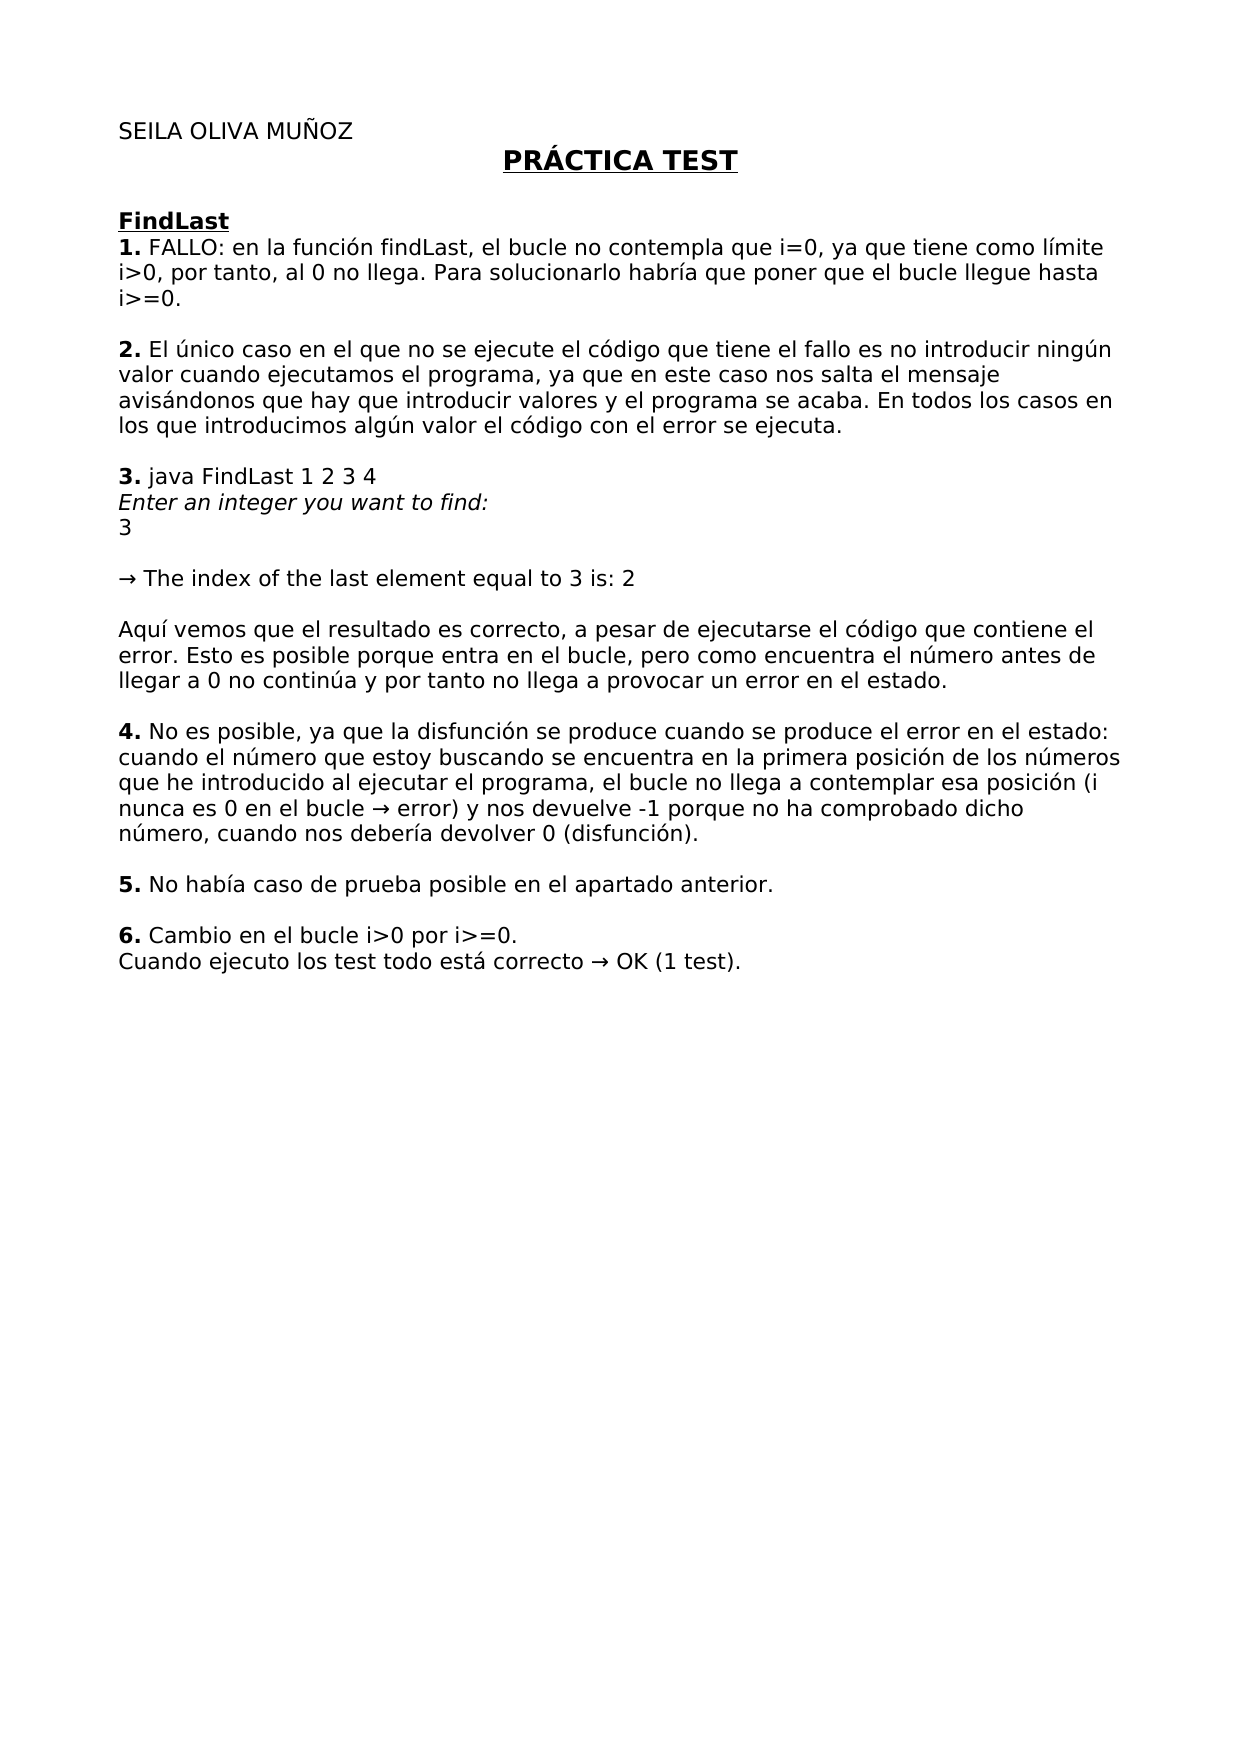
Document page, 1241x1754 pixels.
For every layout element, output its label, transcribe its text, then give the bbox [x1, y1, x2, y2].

text 3 [118, 515, 1122, 541]
text 3. java FindLast 1 2 3 4 [118, 464, 1122, 490]
text 1. FALLO: en la función findLast, el bucle no contempla que i=0, ya que tiene como límite i>0, por tanto, al 0 no llega. Para solucionarlo habría que poner que el bucle llegue hasta i>=0. [118, 234, 1122, 311]
text Enter an integer you want to find: [118, 490, 1122, 515]
text FindLast [118, 208, 1122, 234]
text PRÁCTICA TEST [118, 145, 1122, 176]
text 5. No había caso de prueba posible en el apartado anterior. [118, 873, 1122, 898]
text Cuando ejecuto los test todo está correcto → OK (1 test). [118, 949, 1122, 975]
text Aquí vemos que el resultado es correcto, a pesar de ejecutarse el código que contiene el error. Esto es posible porque entra en el bucle, pero como encuentra el número antes de llegar a 0 no continúa y por tanto no llega a provocar un error en el estado. [118, 617, 1122, 694]
text 2. El único caso en el que no se ejecute el código que tiene el fallo es no introducir ningún valor cuando ejecutamos el programa, ya que en este caso nos salta el mensaje avisándonos que hay que introducir valores y el programa se acaba. En todos los casos en los que introducimos algún valor el código con el error se ejecuta. [118, 337, 1122, 439]
text SEILA OLIVA MUÑOZ [118, 118, 1122, 145]
text → The index of the last element equal to 3 is: 2 [118, 566, 1122, 592]
text 6. Cambio en el bucle i>0 por i>=0. [118, 924, 1122, 949]
text 4. No es posible, ya que la disfunción se produce cuando se produce el error en el estado: cuando el número que estoy buscando se encuentra en la primera posición de los números que he introducido al ejecutar el programa, el bucle no llega a contemplar esa posición (i nunca es 0 en el bucle → error) y nos devuelve -1 porque no ha comprobado dicho número, cuando nos debería devolver 0 (disfunción). [118, 719, 1122, 847]
